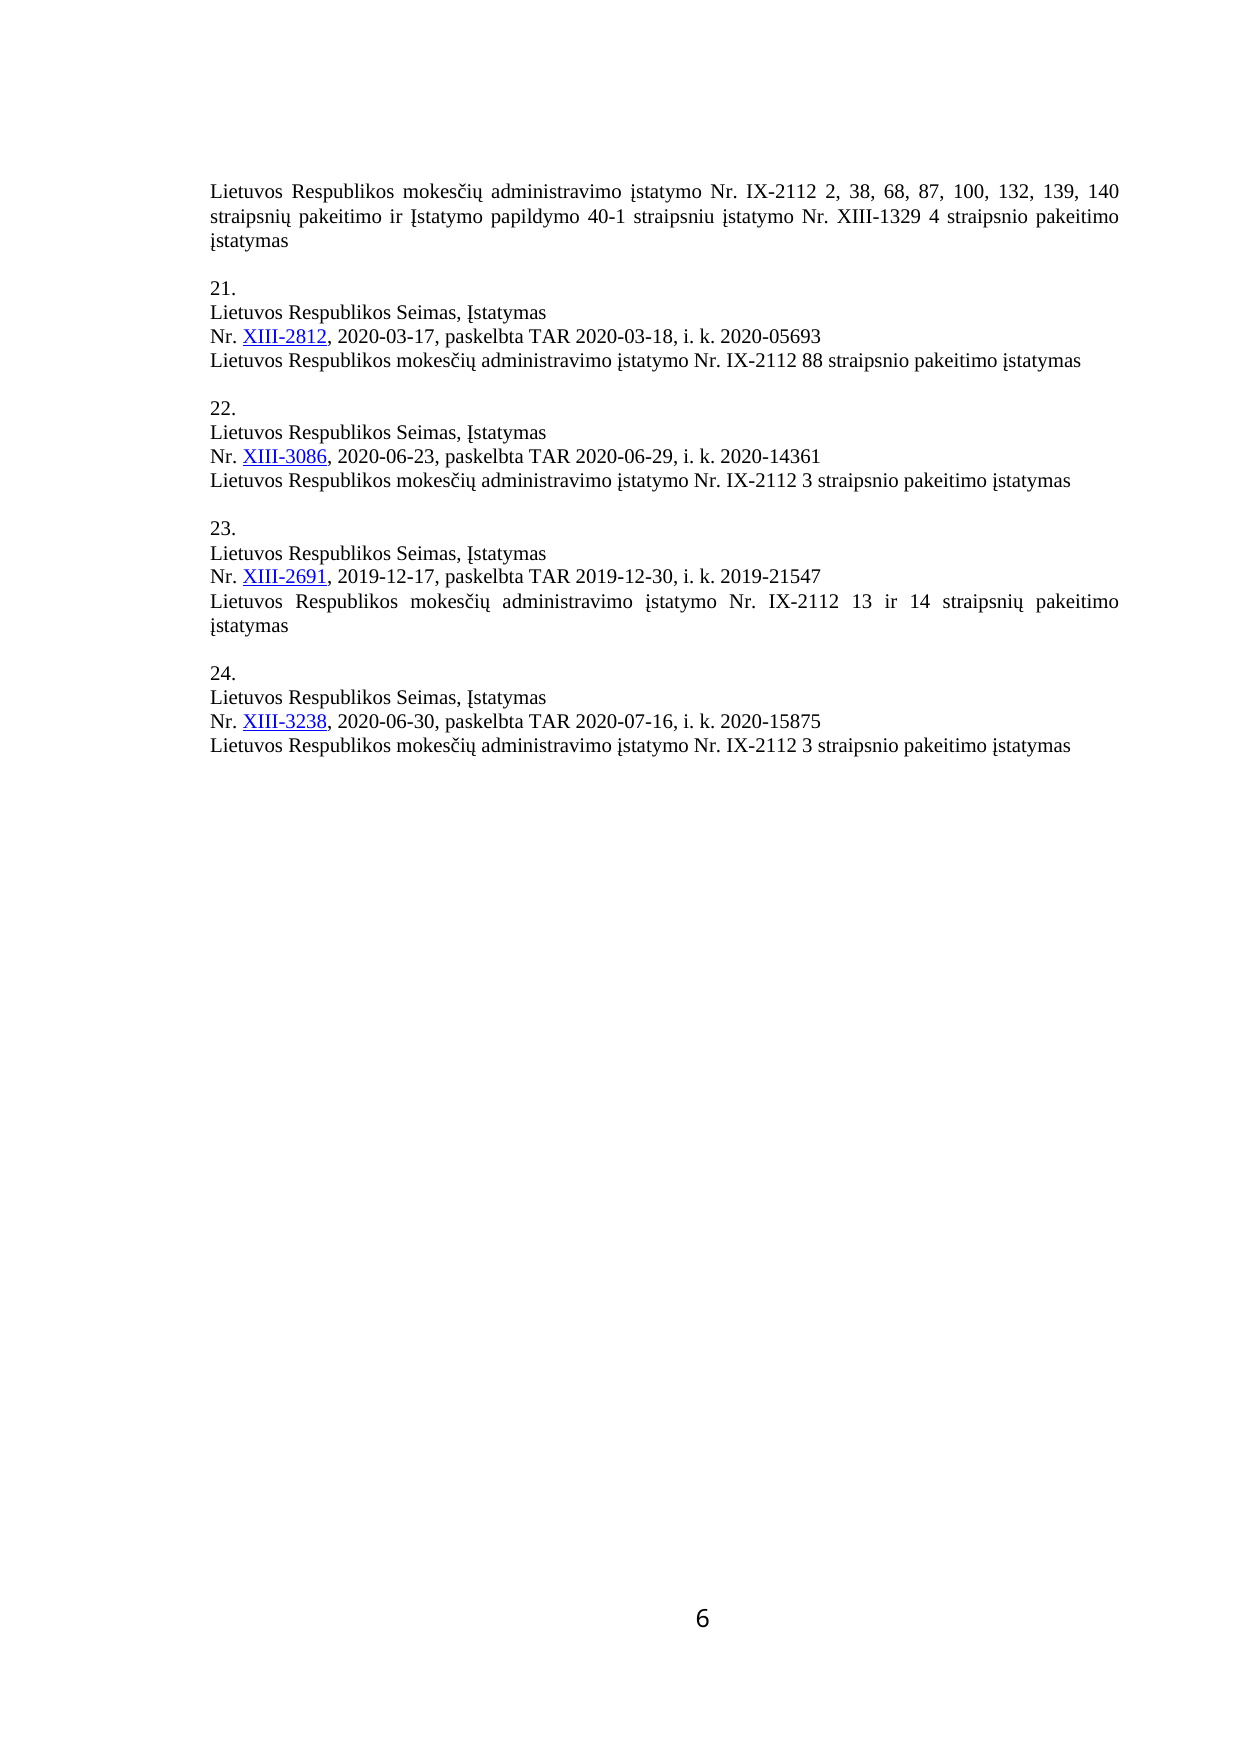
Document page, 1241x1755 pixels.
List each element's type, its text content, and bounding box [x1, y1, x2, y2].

text Lietuvos Respublikos Seimas, Įstatymas [210, 540, 1120, 564]
text 23. [210, 516, 1120, 540]
text Lietuvos Respublikos mokesčių administravimo įstatymo Nr. IX-2112 3 straipsnio pakeitimo įstatymas [210, 733, 1120, 757]
text Nr. XIII-2691, 2019-12-17, paskelbta TAR 2019-12-30, i. k. 2019-21547 [210, 564, 1120, 588]
text 24. [210, 661, 1120, 685]
text Nr. XIII-3238, 2020-06-30, paskelbta TAR 2020-07-16, i. k. 2020-15875 [210, 709, 1120, 733]
text Lietuvos Respublikos mokesčių administravimo įstatymo Nr. IX-2112 3 straipsnio pakeitimo įstatymas [210, 468, 1120, 492]
text Lietuvos Respublikos mokesčių administravimo įstatymo Nr. IX-2112 2, 38, 68, 87, 100, 132, 139, 140 straipsnių pakeitimo ir Įstatymo papildymo 40-1 straipsniu įstatymo Nr. XIII-1329 4 straipsnio pakeitimo įstatymas [210, 179, 1120, 252]
text Lietuvos Respublikos mokesčių administravimo įstatymo Nr. IX-2112 88 straipsnio pakeitimo įstatymas [210, 348, 1120, 372]
text Lietuvos Respublikos mokesčių administravimo įstatymo Nr. IX-2112 13 ir 14 straipsnių pakeitimo įstatymas [210, 588, 1120, 637]
text Lietuvos Respublikos Seimas, Įstatymas [210, 420, 1120, 444]
text Lietuvos Respublikos Seimas, Įstatymas [210, 300, 1120, 324]
text Nr. XIII-2812, 2020-03-17, paskelbta TAR 2020-03-18, i. k. 2020-05693 [210, 324, 1120, 348]
text Lietuvos Respublikos Seimas, Įstatymas [210, 685, 1120, 709]
text Nr. XIII-3086, 2020-06-23, paskelbta TAR 2020-06-29, i. k. 2020-14361 [210, 444, 1120, 468]
text 22. [210, 396, 1120, 420]
text 21. [210, 276, 1120, 300]
